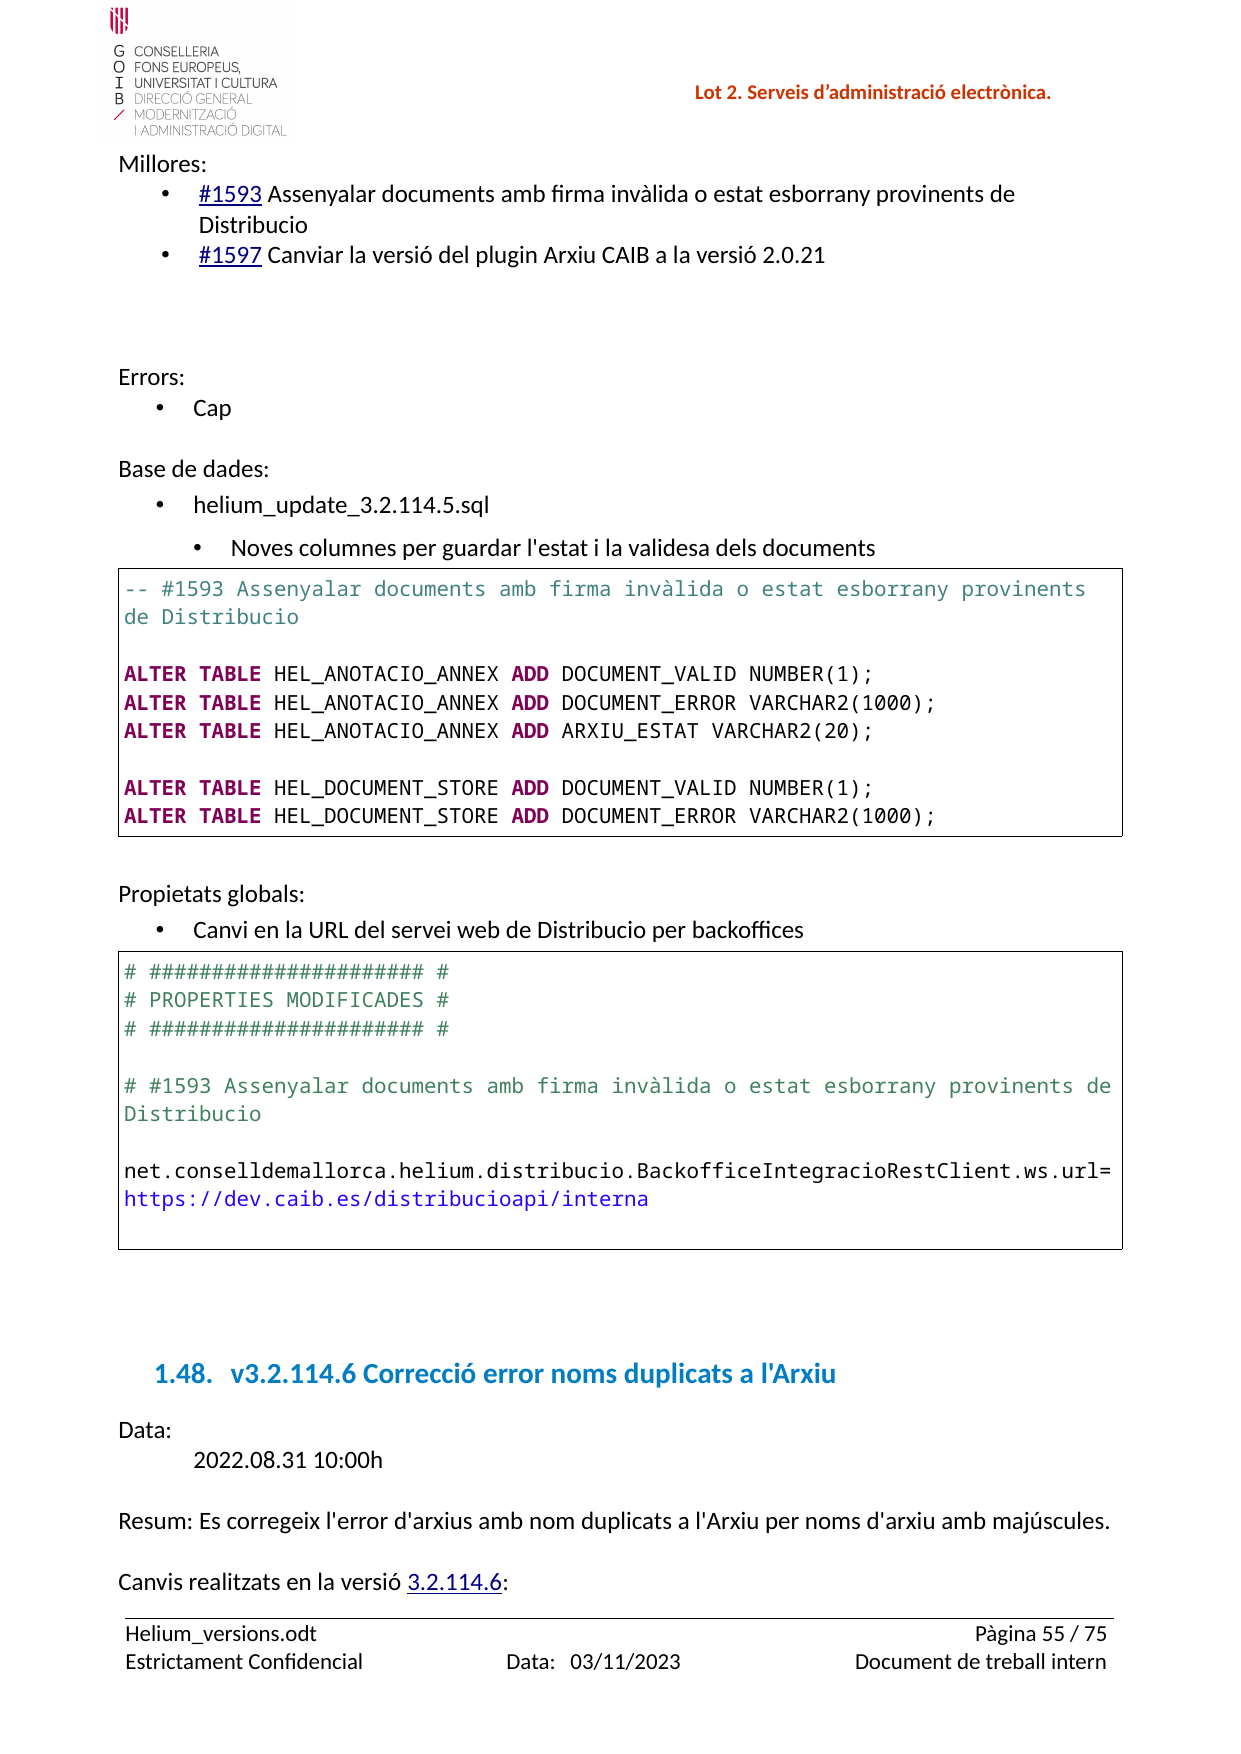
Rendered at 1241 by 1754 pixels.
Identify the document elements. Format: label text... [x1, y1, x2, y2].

list #1593 Assenyalar documents amb firma invàlida o estat esborrany provinents de Distribucio [161, 178, 1122, 239]
text 2022.08.31 10:00h [118, 1444, 1122, 1475]
list Canvi en la URL del servei web de Distribucio per backoffices [156, 915, 1122, 945]
text Resum: Es corregeix l'error d'arxius amb nom duplicats a l'Arxiu per noms d'arxiu amb majúscules. [118, 1506, 1122, 1536]
text Propietats globals: [118, 878, 1122, 909]
list Cap [156, 392, 1122, 422]
table_header -- #1593 Assenyalar documents amb firma invàlida o estat esborrany provinents de Distribucio ALTER TABLE HEL_ANOTACIO_ANNEX ADD DOCUMENT_VALID NUMBER(1); ALTER TABLE HEL_ANOTACIO_ANNEX ADD DOCUMENT_ERROR VARCHAR2(1000); ALTER TABLE HEL_ANOTACIO_ANNEX ADD ARXIU_ESTAT VARCHAR2(20); ALTER TABLE HEL_DOCUMENT_STORE ADD DOCUMENT_VALID NUMBER(1); ALTER TABLE HEL_DOCUMENT_STORE ADD DOCUMENT_ERROR VARCHAR2(1000); [119, 569, 1122, 836]
list #1597 Canviar la versió del plugin Arxiu CAIB a la versió 2.0.21 [161, 239, 1122, 270]
text Errors: [118, 361, 1122, 392]
subtitle v3.2.114.6 Correcció error noms duplicats a l'Arxiu [153, 1355, 1122, 1390]
list Noves columnes per guardar l'estat i la validesa dels documents [193, 532, 1122, 562]
text Canvis realitzats en la versió 3.2.114.6: [118, 1567, 1122, 1597]
picture [100, 0, 297, 144]
text Millores: [118, 148, 1122, 178]
table_header # ###################### # # PROPERTIES MODIFICADES # # ###################### # # #1593 Assenyalar documents amb firma invàlida o estat esborrany provinents de Distribucio net.conselldemallorca.helium.distribucio.BackofficeIntegracioRestClient.ws.url=https://dev.caib.es/distribucioapi/interna [119, 952, 1122, 1249]
text Data: [118, 1414, 1122, 1444]
list helium_update_3.2.114.5.sql [156, 489, 1122, 520]
text Base de dades: [118, 453, 1122, 483]
